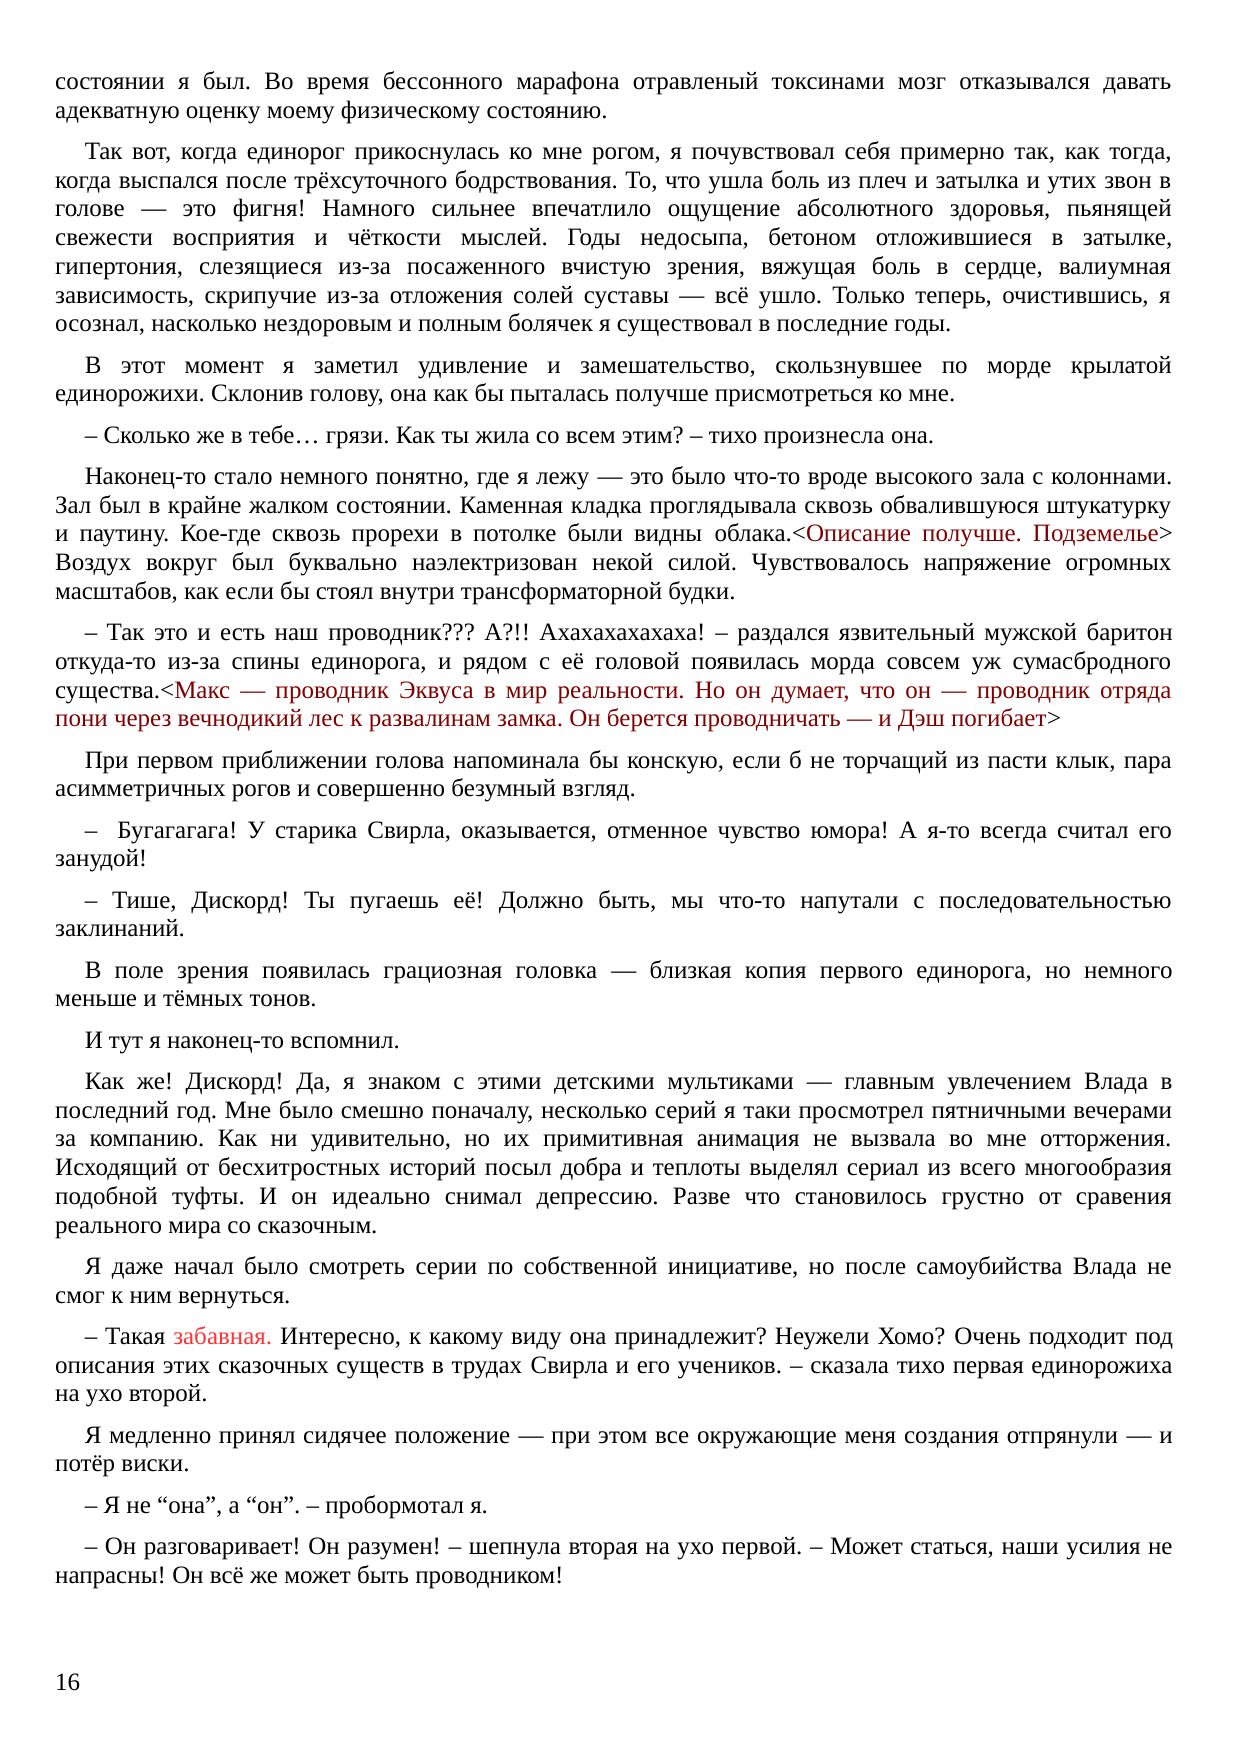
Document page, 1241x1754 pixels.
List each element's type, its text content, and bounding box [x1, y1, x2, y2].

text Наконец-то стало немного понятно, где я лежу — это было что-то вроде высокого зала с колоннами. Зал был в крайне жалком состоянии. Каменная кладка проглядывала сквозь обвалившуюся штукатурку и паутину. Кое-где сквозь прорехи в потолке были видны облака.<Описание получше. Подземелье> Воздух вокруг был буквально наэлектризован некой силой. Чувствовалось напряжение огромных масштабов, как если бы стоял внутри трансформаторной будки. [55, 461, 1173, 605]
text Я даже начал было смотреть серии по собственной инициативе, но после самоубийства Влада не смог к ним вернуться. [55, 1251, 1173, 1308]
text состоянии я был. Во время бессонного марафона отравленый токсинами мозг отказывался давать адекватную оценку моему физическому состоянию. [55, 66, 1173, 123]
text – Сколько же в тебе… грязи. Как ты жила со всем этим? – тихо произнесла она. [55, 420, 1173, 448]
text – Такая забавная. Интересно, к какому виду она принадлежит? Неужели Хомо? Очень подходит под описания этих сказочных существ в трудах Свирла и его учеников. – сказала тихо первая единорожиха на ухо второй. [55, 1321, 1173, 1407]
text В этот момент я заметил удивление и замешательство, скользнувшее по морде крылатой единорожихи. Склонив голову, она как бы пыталась получше присмотреться ко мне. [55, 350, 1173, 407]
text Я медленно принял сидячее положение — при этом все окружающие меня создания отпрянули — и потёр виски. [55, 1420, 1173, 1477]
text И тут я наконец-то вспомнил. [55, 1025, 1173, 1053]
text При первом приближении голова напоминала бы конскую, если б не торчащий из пасти клык, пара асимметричных рогов и совершенно безумный взгляд. [55, 745, 1173, 802]
text – Он разговаривает! Он разумен! – шепнула вторая на ухо первой. – Может статься, наши усилия не напрасны! Он всё же может быть проводником! [55, 1531, 1173, 1588]
text – Бугагагага! У старика Свирла, оказывается, отменное чувство юмора! А я-то всегда считал его занудой! [55, 815, 1173, 872]
text Так вот, когда единорог прикоснулась ко мне рогом, я почувствовал себя примерно так, как тогда, когда выспался после трёхсуточного бодрствования. То, что ушла боль из плеч и затылка и утих звон в голове — это фигня! Намного сильнее впечатлило ощущение абсолютного здоровья, пьянящей свежести восприятия и чёткости мыслей. Годы недосыпа, бетоном отложившиеся в затылке, гипертония, слезящиеся из-за посаженного вчистую зрения, вяжущая боль в сердце, валиумная зависимость, скрипучие из-за отложения солей суставы — всё ушло. Только теперь, очистившись, я осознал, насколько нездоровым и полным болячек я существовал в последние годы. [55, 136, 1173, 337]
text В поле зрения появилась грациозная головка — близкая копия первого единорога, но немного меньше и тёмных тонов. [55, 955, 1173, 1012]
text – Я не “она”, а “он”. – пробормотал я. [55, 1490, 1173, 1518]
text Как же! Дискорд! Да, я знаком с этими детскими мультиками — главным увлечением Влада в последний год. Мне было смешно поначалу, несколько серий я таки просмотрел пятничными вечерами за компанию. Как ни удивительно, но их примитивная анимация не вызвала во мне отторжения. Исходящий от бесхитростных историй посыл добра и теплоты выделял сериал из всего многообразия подобной туфты. И он идеально снимал депрессию. Разве что становилось грустно от сравения реального мира со сказочным. [55, 1066, 1173, 1238]
text – Так это и есть наш проводник??? А?!! Ахахахахахаха! – раздался язвительный мужской баритон откуда-то из-за спины единорога, и рядом с её головой появилась морда совсем уж сумасбродного существа.<Макс — проводник Эквуса в мир реальности. Но он думает, что он — проводник отряда пони через вечнодикий лес к развалинам замка. Он берется проводничать — и Дэш погибает> [55, 617, 1173, 732]
text – Тише, Дискорд! Ты пугаешь её! Должно быть, мы что-то напутали с последовательностью заклинаний. [55, 885, 1173, 942]
